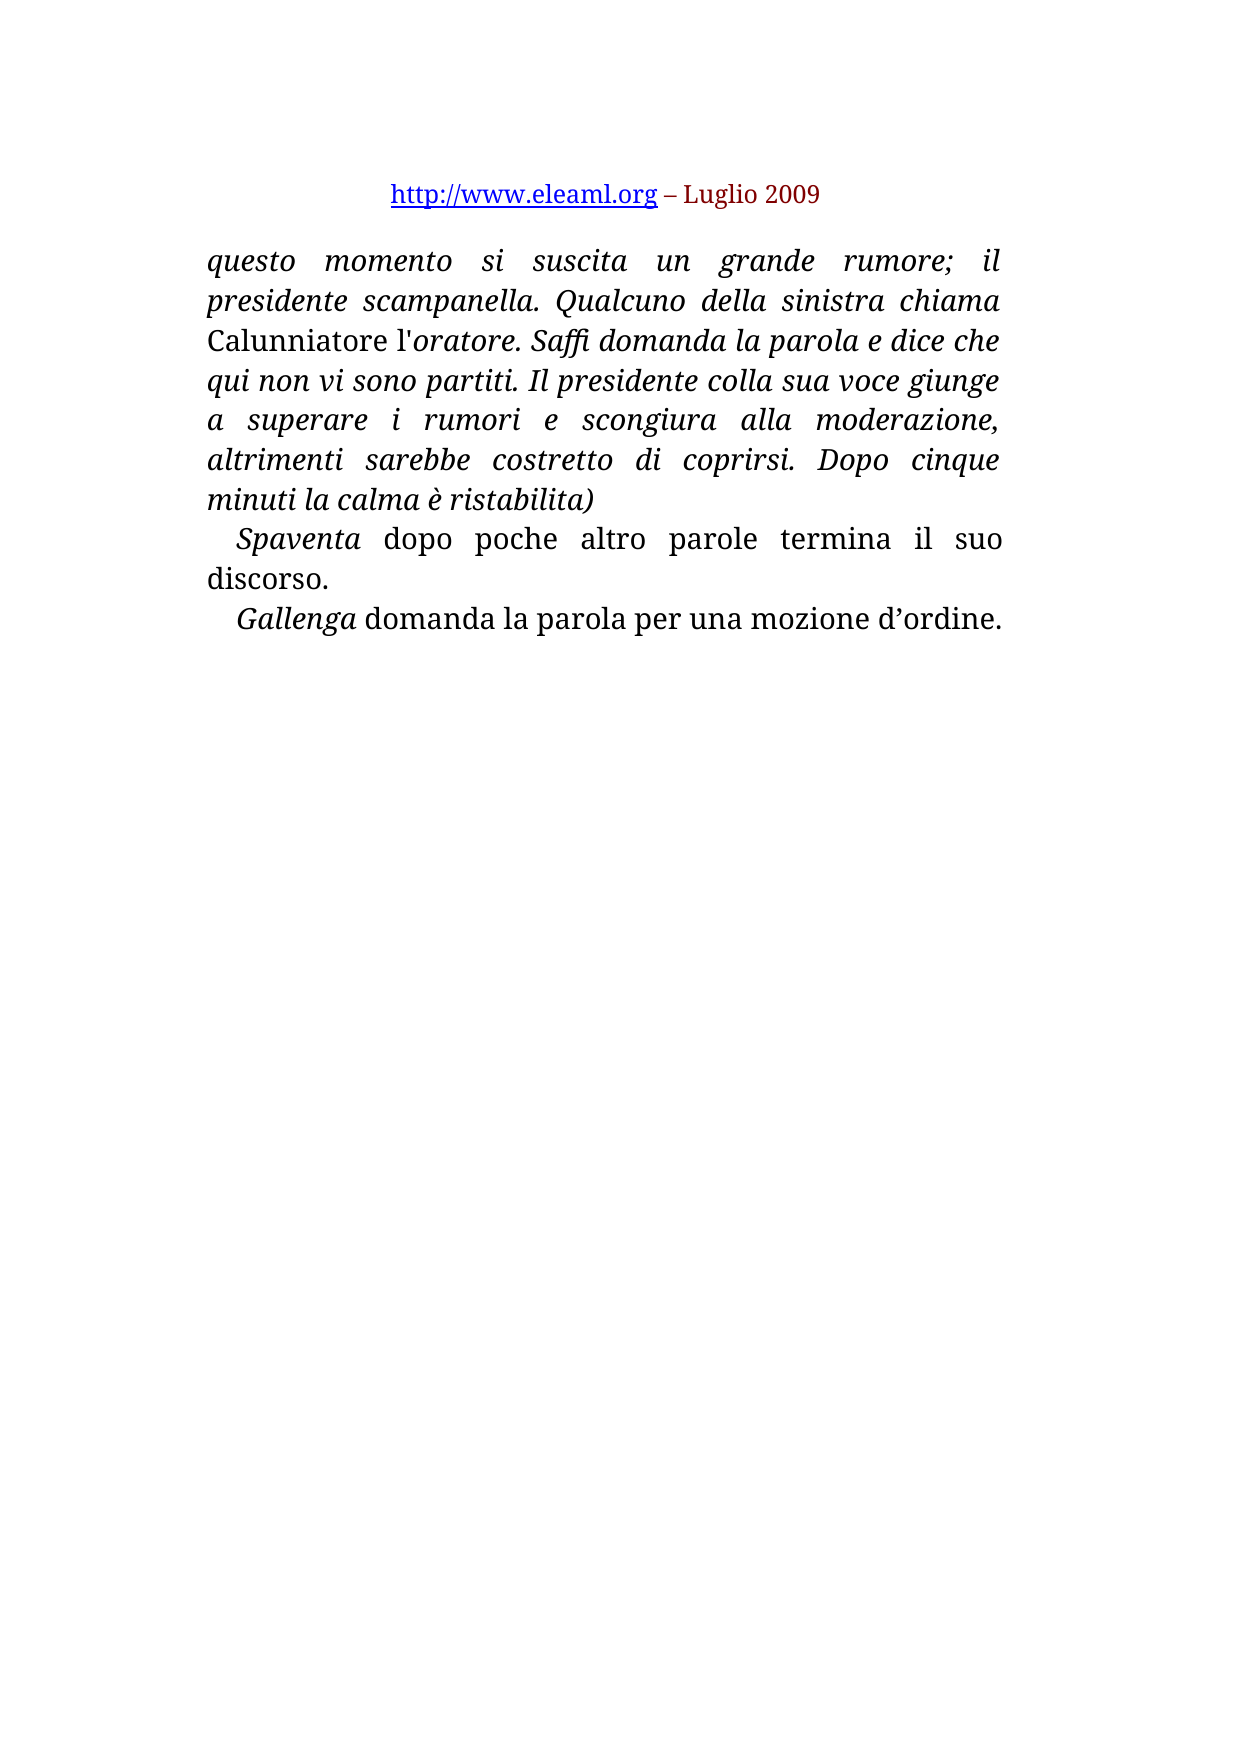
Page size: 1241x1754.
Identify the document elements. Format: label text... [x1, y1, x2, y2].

text Gallenga domanda la parola per una mozione d’ordine. [207, 598, 1004, 638]
text questo momento si suscita un grande rumore; il presidente scampanella. Qualcuno della sinistra chiama Calunniatore l'oratore. Saffi domanda la parola e dice che qui non vi sono partiti. Il presidente colla sua voce giunge a superare i rumori e scongiura alla moderazione, altrimenti sarebbe costretto di coprirsi. Dopo cinque minuti la calma è ristabilita) [207, 241, 1004, 518]
text Spaventa dopo poche altro parole termina il suo discorso. [207, 518, 1004, 598]
